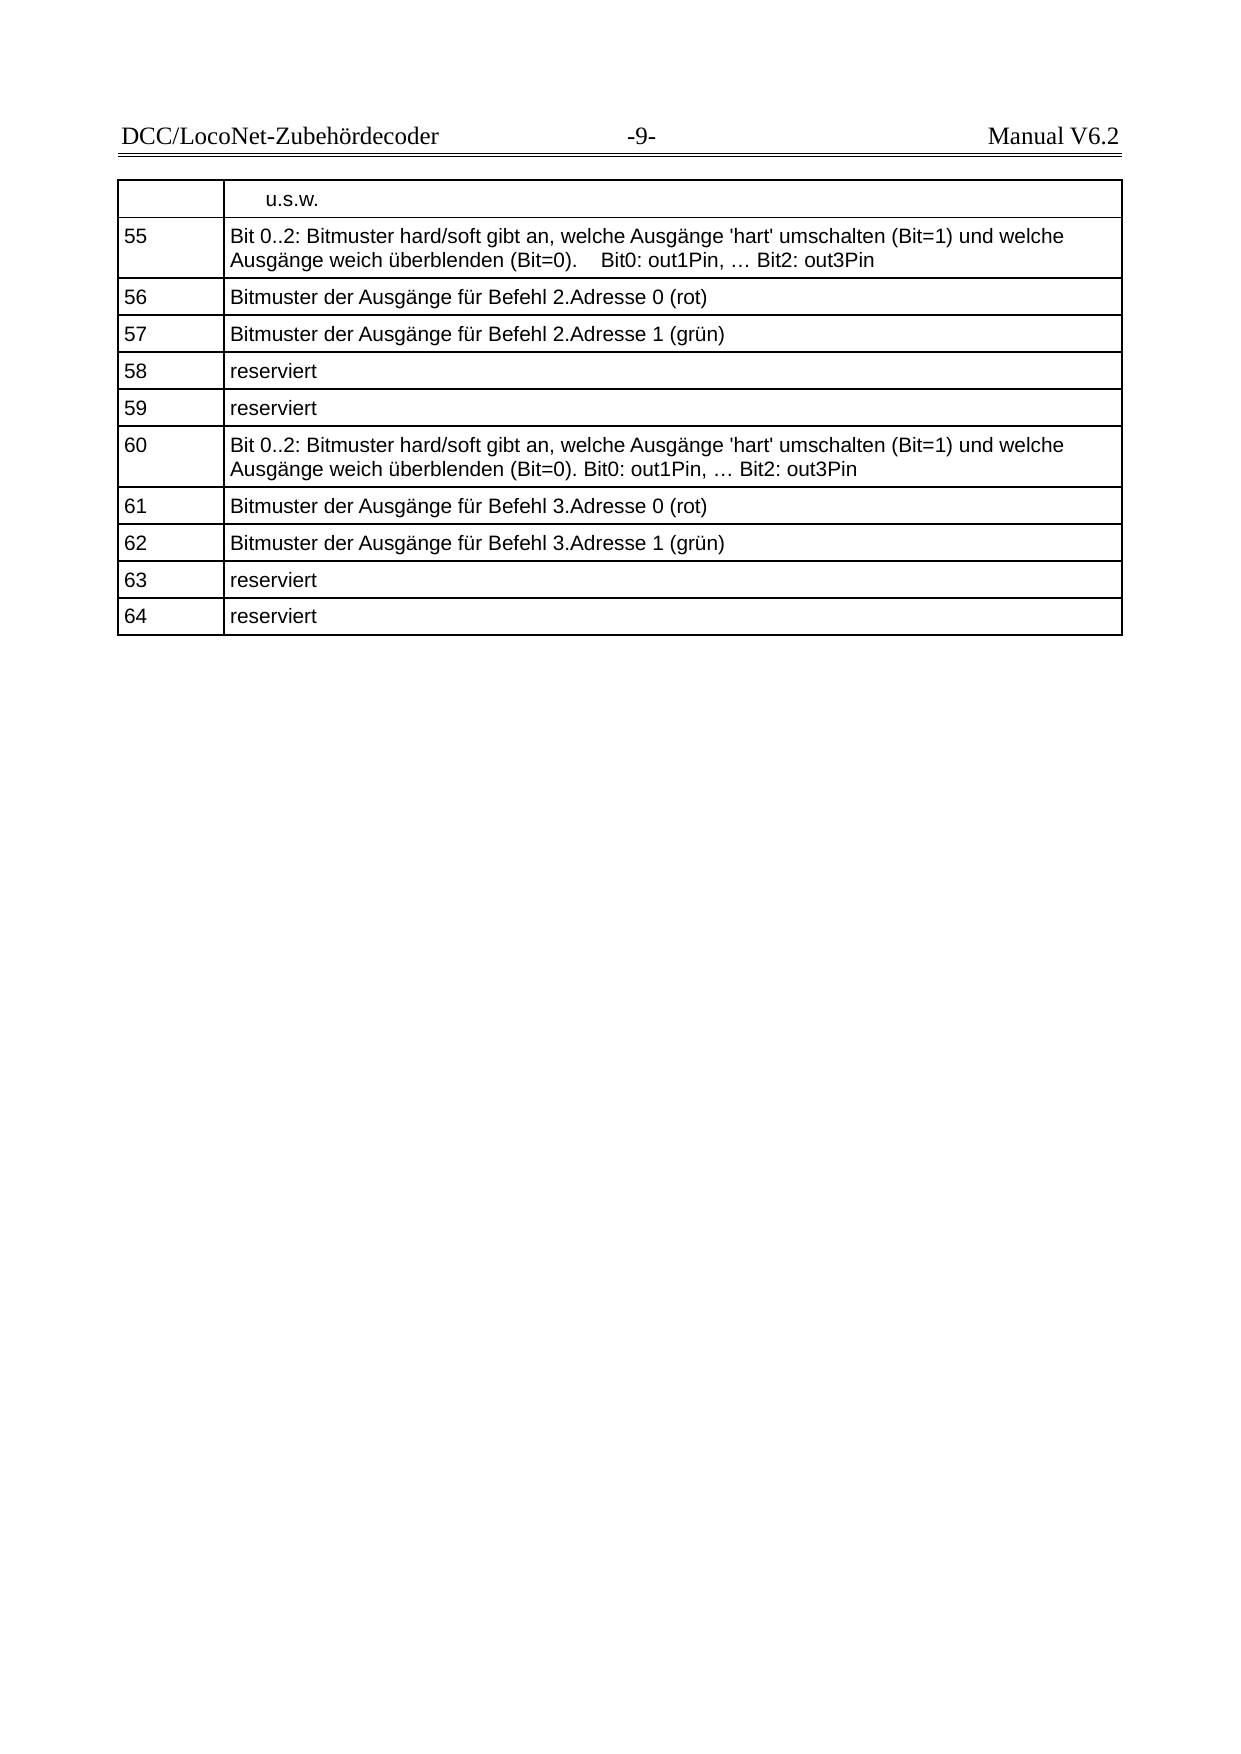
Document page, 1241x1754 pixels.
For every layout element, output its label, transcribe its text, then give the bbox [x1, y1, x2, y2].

table_cell Bit 0..2: Bitmuster hard/soft gibt an, welche Ausgänge 'hart' umschalten (Bit=1) und welche Ausgänge weich überblenden (Bit=0). Bit0: out1Pin, … Bit2: out3Pin [225, 218, 1121, 277]
table_cell reserviert [225, 599, 1121, 634]
table_cell 60 [119, 427, 223, 486]
table_cell 57 [119, 316, 223, 351]
table_cell Bitmuster der Ausgänge für Befehl 2.Adresse 0 (rot) [225, 279, 1121, 314]
table_cell 56 [119, 279, 223, 314]
table_cell 64 [119, 599, 223, 634]
table_cell 58 [119, 353, 223, 388]
table_cell u.s.w. [225, 181, 1121, 216]
table_cell 61 [119, 488, 223, 523]
table_cell reserviert [225, 562, 1121, 597]
table_cell 63 [119, 562, 223, 597]
table_cell Bitmuster der Ausgänge für Befehl 2.Adresse 1 (grün) [225, 316, 1121, 351]
table_cell Bitmuster der Ausgänge für Befehl 3.Adresse 0 (rot) [225, 488, 1121, 523]
table_cell 55 [119, 218, 223, 277]
table_cell Bit 0..2: Bitmuster hard/soft gibt an, welche Ausgänge 'hart' umschalten (Bit=1) und welche Ausgänge weich überblenden (Bit=0). Bit0: out1Pin, … Bit2: out3Pin [225, 427, 1121, 486]
table_cell Bitmuster der Ausgänge für Befehl 3.Adresse 1 (grün) [225, 525, 1121, 560]
table_cell reserviert [225, 353, 1121, 388]
table_cell [119, 181, 223, 216]
table_cell reserviert [225, 390, 1121, 425]
table_cell 62 [119, 525, 223, 560]
table_cell 59 [119, 390, 223, 425]
